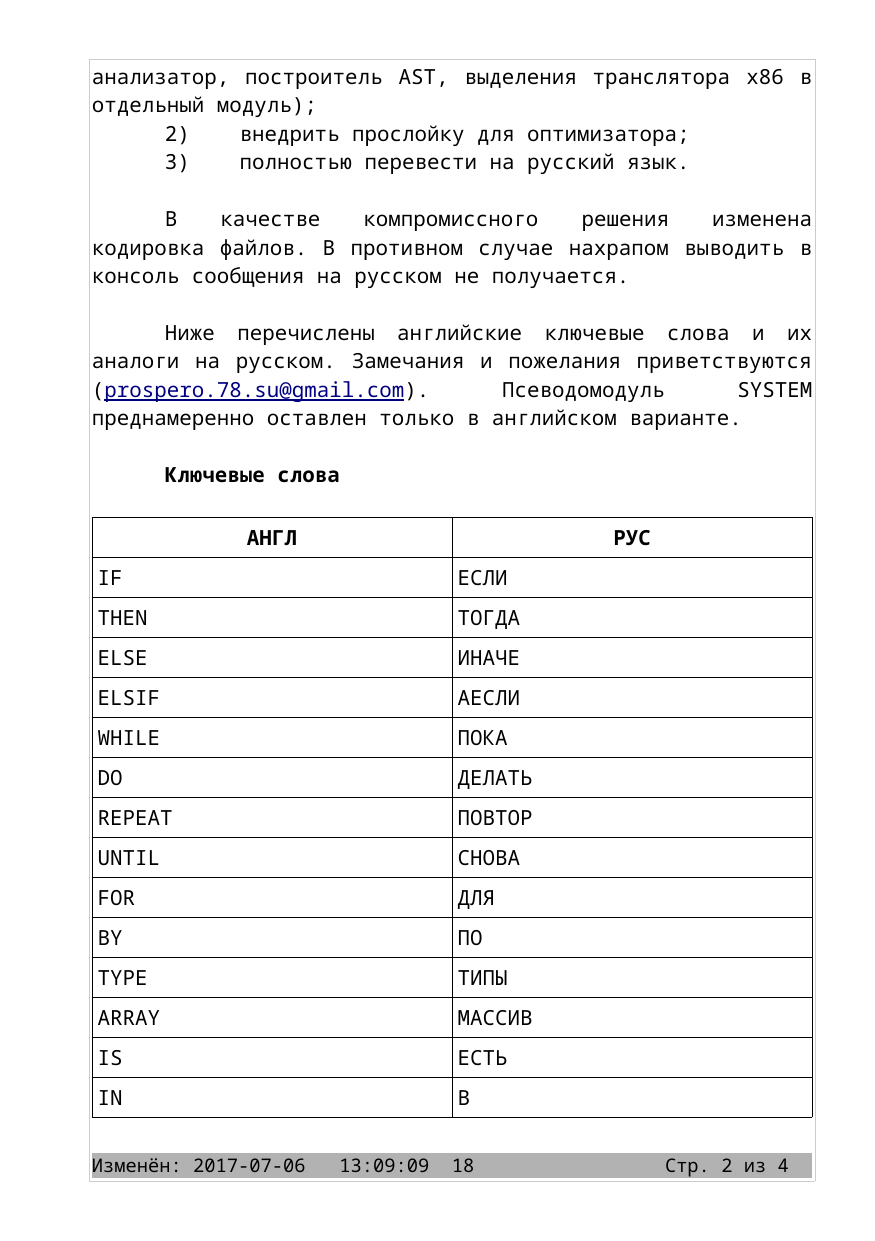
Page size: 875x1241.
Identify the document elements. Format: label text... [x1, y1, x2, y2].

table_cell REPEAT [93, 798, 452, 837]
table_cell ДЕЛАТЬ [453, 758, 812, 797]
table_cell UNTIL [93, 838, 452, 877]
table_cell СНОВА [453, 838, 812, 877]
table_cell THEN [93, 598, 452, 637]
list внедрить прослойку для оптимизатора; [92, 119, 812, 147]
table_cell ТИПЫ [453, 958, 812, 997]
table_header РУС [453, 518, 812, 557]
text В качестве компромиссного решения изменена кодировка файлов. В противном случае нахрапом выводить в консоль сообщения на русском не получается. [92, 204, 812, 289]
table_cell ELSIF [93, 678, 452, 717]
table_cell WHILE [93, 718, 452, 757]
list анализатор, построитель AST, выделения транслятора x86 в отдельный модуль); [92, 62, 812, 119]
table_cell ДЛЯ [453, 878, 812, 917]
table_cell ТОГДА [453, 598, 812, 637]
text Ниже перечислены английские ключевые слова и их аналоги на русском. Замечания и пожелания приветствуются (prospero.78.su@gmail.com). Псеводомодуль SYSTEM преднамеренно оставлен только в английском варианте. [92, 318, 812, 432]
table_cell IF [93, 558, 452, 597]
table_cell ARRAY [93, 998, 452, 1037]
table_cell TYPE [93, 958, 452, 997]
table_cell ПОКА [453, 718, 812, 757]
table_cell IS [93, 1038, 452, 1077]
table_cell ПОВТОР [453, 798, 812, 837]
table_cell ELSE [93, 638, 452, 677]
list полностью перевести на русский язык. [92, 147, 812, 176]
table_cell В [453, 1078, 812, 1117]
table_cell IN [93, 1078, 452, 1117]
table_cell DO [93, 758, 452, 797]
table_header АНГЛ [93, 518, 452, 557]
table_cell ПО [453, 918, 812, 957]
table_cell ЕСТЬ [453, 1038, 812, 1077]
table_cell АЕСЛИ [453, 678, 812, 717]
table_cell ЕСЛИ [453, 558, 812, 597]
table_cell МАССИВ [453, 998, 812, 1037]
text Ключевые слова [92, 460, 812, 489]
table_cell BY [93, 918, 452, 957]
table_cell FOR [93, 878, 452, 917]
table_cell ИНАЧЕ [453, 638, 812, 677]
